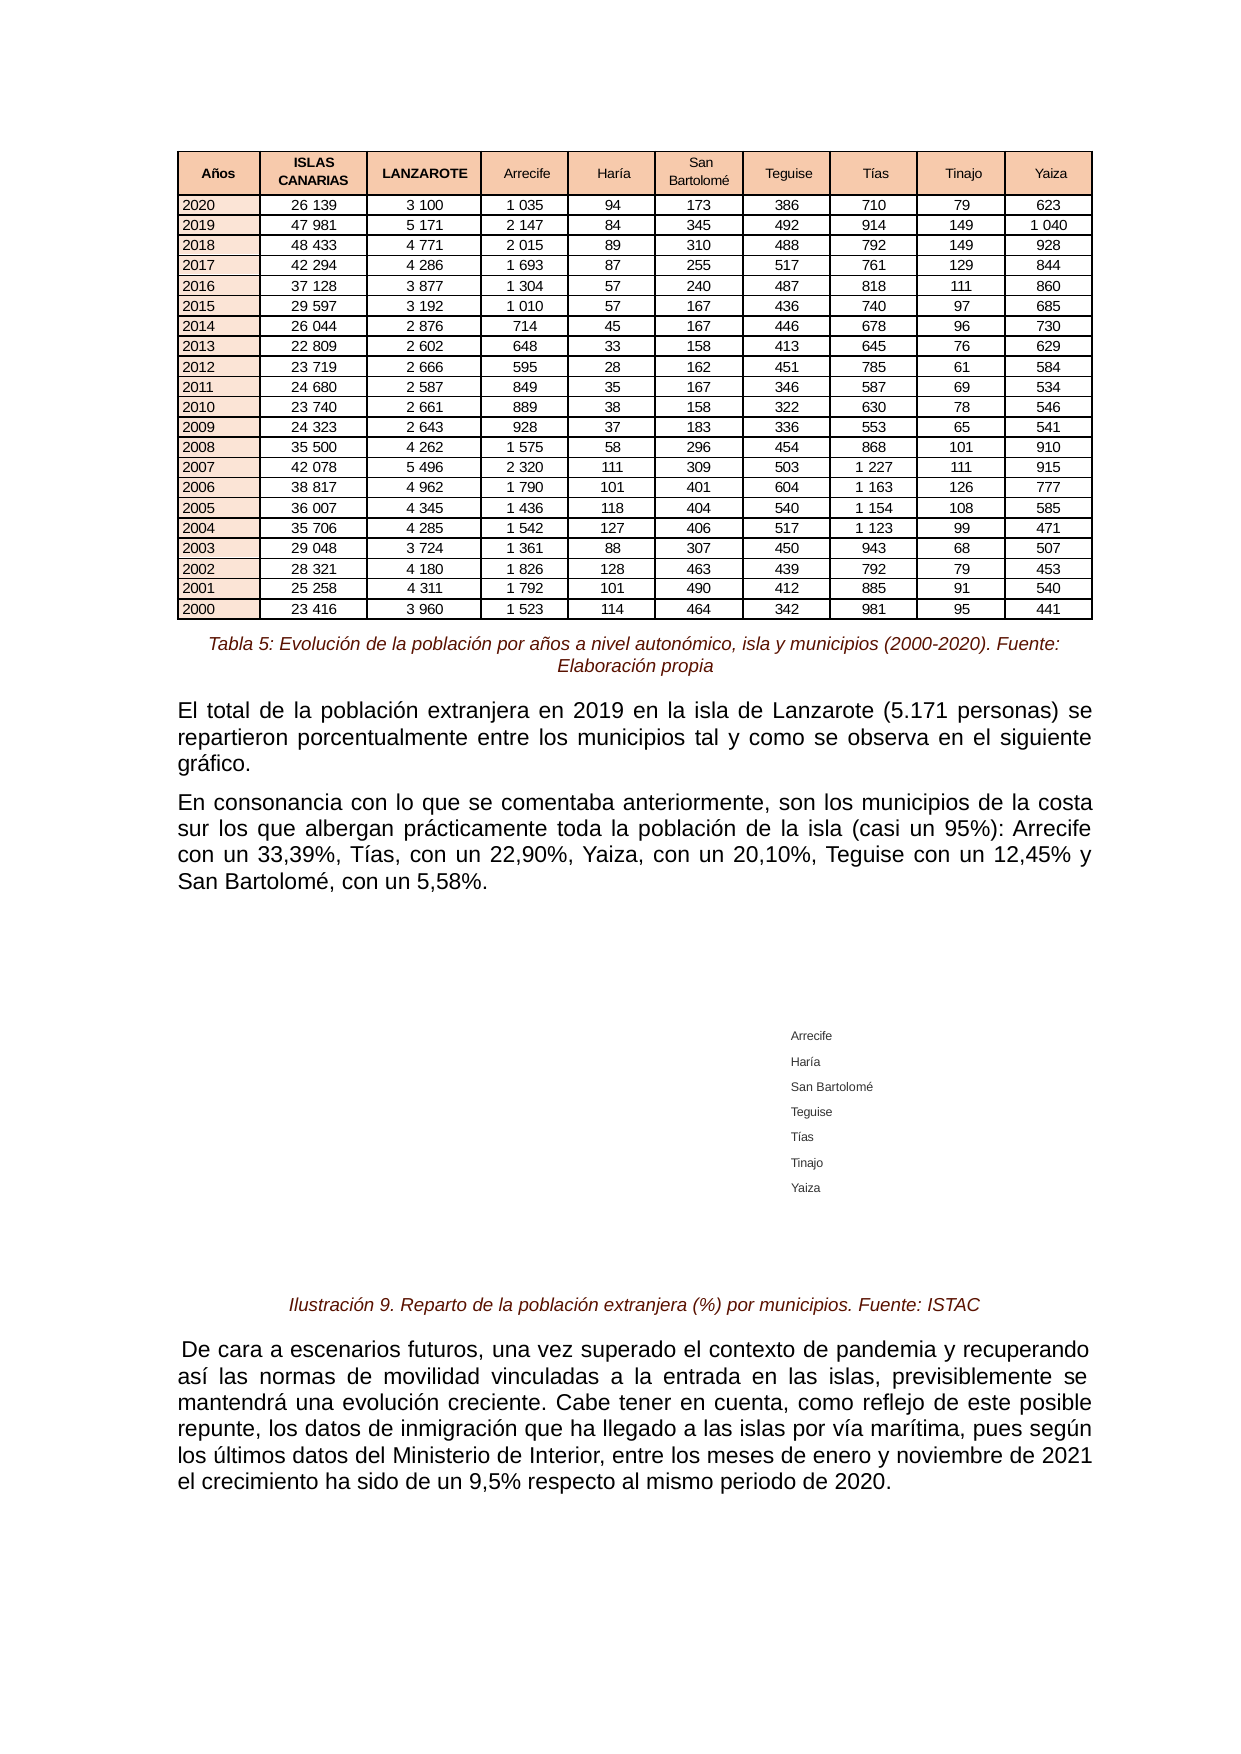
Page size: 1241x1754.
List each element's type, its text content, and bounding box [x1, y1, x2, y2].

table_cell 1 035 [482, 196, 567, 214]
table_header Haría [569, 152, 654, 194]
table_cell 87 [569, 256, 654, 274]
table_cell 730 [1006, 317, 1091, 335]
table_cell 307 [656, 539, 742, 557]
table_cell 1 010 [482, 296, 567, 315]
table_cell 868 [831, 438, 916, 456]
table_cell 79 [918, 196, 1004, 214]
table_cell 2 666 [368, 357, 480, 376]
table_cell 404 [656, 498, 742, 517]
text 3,03% [502, 1183, 709, 1196]
table_cell 88 [569, 539, 654, 557]
table_cell 97 [918, 296, 1004, 315]
table_cell 35 500 [261, 438, 366, 456]
table_cell 517 [744, 519, 829, 537]
table_cell 4 311 [368, 579, 480, 598]
table_cell 111 [569, 458, 654, 477]
text Ilustración 9. Reparto de la población extranjera (%) por municipios. Fuente: ISTAC [152, 1294, 1118, 1315]
table_cell 255 [656, 256, 742, 274]
table_cell 310 [656, 236, 742, 254]
table_header Teguise [744, 152, 829, 194]
table_cell 914 [831, 216, 916, 234]
table_cell 2008 [179, 438, 259, 456]
table_cell 37 128 [261, 276, 366, 295]
table_cell 885 [831, 579, 916, 598]
text San Bartolomé Teguise [791, 1080, 913, 1119]
table_cell 3 877 [368, 276, 480, 295]
table_cell 490 [656, 579, 742, 598]
table_cell 2003 [179, 539, 259, 557]
table_cell 645 [831, 337, 916, 355]
table_cell 1 826 [482, 559, 567, 578]
table_cell 2 602 [368, 337, 480, 355]
table_cell 101 [569, 478, 654, 497]
table_cell 1 436 [482, 498, 567, 517]
table_cell 714 [482, 317, 567, 335]
text De cara a escenarios futuros, una vez superado el contexto de pandemia y recuperando [152, 1336, 1118, 1362]
table_cell 3 960 [368, 600, 480, 618]
table_cell 42 294 [261, 256, 366, 274]
table_cell 118 [569, 498, 654, 517]
table_cell 167 [656, 377, 742, 396]
table_cell 28 321 [261, 559, 366, 578]
table_cell 889 [482, 397, 567, 416]
table_cell 3 100 [368, 196, 480, 214]
table_cell 1 163 [831, 478, 916, 497]
table_header Años [179, 152, 259, 194]
table_cell 173 [656, 196, 742, 214]
table_cell 22 809 [261, 337, 366, 355]
table_cell 23 416 [261, 600, 366, 618]
table_cell 928 [482, 418, 567, 436]
table_cell 346 [744, 377, 829, 396]
table_cell 183 [656, 418, 742, 436]
text Tías Tinajo [791, 1130, 826, 1170]
table_cell 2 876 [368, 317, 480, 335]
table_cell 777 [1006, 478, 1091, 497]
table_cell 126 [918, 478, 1004, 497]
table_header San Bartolomé [656, 152, 742, 194]
table_cell 915 [1006, 458, 1091, 477]
table_cell 503 [744, 458, 829, 477]
table_cell 2 147 [482, 216, 567, 234]
table_cell 89 [569, 236, 654, 254]
table_cell 1 693 [482, 256, 567, 274]
table_cell 57 [569, 276, 654, 295]
table_cell 28 [569, 357, 654, 376]
table_cell 1 304 [482, 276, 567, 295]
table_cell 162 [656, 357, 742, 376]
table_cell 1 790 [482, 478, 567, 497]
table_cell 623 [1006, 196, 1091, 214]
table_cell 37 [569, 418, 654, 436]
table_cell 587 [831, 377, 916, 396]
table_cell 61 [918, 357, 1004, 376]
table_cell 2009 [179, 418, 259, 436]
table_cell 761 [831, 256, 916, 274]
table_cell 1 542 [482, 519, 567, 537]
table_cell 785 [831, 357, 916, 376]
table_cell 2005 [179, 498, 259, 517]
table_cell 38 [569, 397, 654, 416]
table_cell 792 [831, 559, 916, 578]
table_cell 1 361 [482, 539, 567, 557]
table_header Yaiza [1006, 152, 1091, 194]
table_cell 1 575 [482, 438, 567, 456]
table_cell 2013 [179, 337, 259, 355]
table_cell 740 [831, 296, 916, 315]
table_cell 29 048 [261, 539, 366, 557]
table_cell 78 [918, 397, 1004, 416]
table_cell 57 [569, 296, 654, 315]
table_cell 29 597 [261, 296, 366, 315]
table_cell 818 [831, 276, 916, 295]
table_cell 4 285 [368, 519, 480, 537]
table_cell 2002 [179, 559, 259, 578]
table_cell 585 [1006, 498, 1091, 517]
table_cell 540 [1006, 579, 1091, 598]
table_cell 84 [569, 216, 654, 234]
table_cell 584 [1006, 357, 1091, 376]
table_cell 342 [744, 600, 829, 618]
table_cell 4 262 [368, 438, 480, 456]
table_cell 454 [744, 438, 829, 456]
text Yaiza [791, 1181, 1211, 1195]
table_cell 5 171 [368, 216, 480, 234]
table_cell 167 [656, 296, 742, 315]
table_cell 2000 [179, 600, 259, 618]
table_cell 648 [482, 337, 567, 355]
table_cell 23 740 [261, 397, 366, 416]
table_cell 1 123 [831, 519, 916, 537]
table_cell 38 817 [261, 478, 366, 497]
table_cell 2012 [179, 357, 259, 376]
table_cell 849 [482, 377, 567, 396]
table_cell 386 [744, 196, 829, 214]
table_cell 2020 [179, 196, 259, 214]
text 12,45% [152, 1252, 1061, 1265]
table_cell 108 [918, 498, 1004, 517]
table_cell 58 [569, 438, 654, 456]
text 33,39% [533, 1055, 723, 1069]
table_cell 4 286 [368, 256, 480, 274]
table_cell 412 [744, 579, 829, 598]
text El total de la población extranjera en 2019 en la isla de Lanzarote (5.171 personas) se repartieron porcentualmente entre los municipios tal y como se observa en el siguiente gráfico. [177, 697, 1093, 776]
table_cell 96 [918, 317, 1004, 335]
table_header LANZAROTE [368, 152, 480, 194]
text En consonancia con lo que se comentaba anteriormente, son los municipios de la costa sur los que albergan prácticamente toda la población de la isla (casi un 95%): Arrecife con un 33,39%, Tías, con un 22,90%, Yaiza, con un 20,10%, Teguise con un 12,45% y San Bartolomé, con un 5,58%. [177, 789, 1093, 894]
table_cell 492 [744, 216, 829, 234]
table_cell 401 [656, 478, 742, 497]
table_cell 451 [744, 357, 829, 376]
table_cell 630 [831, 397, 916, 416]
table_cell 101 [569, 579, 654, 598]
table_cell 129 [918, 256, 1004, 274]
table_cell 2 320 [482, 458, 567, 477]
table_cell 33 [569, 337, 654, 355]
table_cell 94 [569, 196, 654, 214]
table_header Arrecife [482, 152, 567, 194]
text 20,10% [490, 1013, 529, 1026]
table_cell 76 [918, 337, 1004, 355]
text 22,90% [152, 1181, 498, 1191]
table_cell 79 [918, 559, 1004, 578]
table_cell 453 [1006, 559, 1091, 578]
table_cell 2001 [179, 579, 259, 598]
table_cell 158 [656, 337, 742, 355]
text 5,58% [502, 1216, 690, 1229]
table_cell 685 [1006, 296, 1091, 315]
table_cell 296 [656, 438, 742, 456]
table_cell 1 040 [1006, 216, 1091, 234]
table_cell 2 643 [368, 418, 480, 436]
text así las normas de movilidad vinculadas a la entrada en las islas, previsiblemente se [177, 1363, 1211, 1389]
table_cell 471 [1006, 519, 1091, 537]
table_cell 4 962 [368, 478, 480, 497]
table_cell 345 [656, 216, 742, 234]
table_cell 5 496 [368, 458, 480, 477]
table_cell 95 [918, 600, 1004, 618]
table_cell 436 [744, 296, 829, 315]
table_cell 111 [918, 458, 1004, 477]
table_cell 2011 [179, 377, 259, 396]
table_header Tías [831, 152, 916, 194]
table_cell 91 [918, 579, 1004, 598]
table_cell 546 [1006, 397, 1091, 416]
text Arrecife Haría [791, 1029, 859, 1068]
table_cell 553 [831, 418, 916, 436]
text mantendrá una evolución creciente. Cabe tener en cuenta, como reflejo de este posible repunte, los datos de inmigración que ha llegado a las islas por vía marítima, pues según los últimos datos del Ministerio de Interior, entre los meses de enero y noviembre de 2021 el crecimiento ha sido de un 9,5% respecto al mismo periodo de 2020. [177, 1389, 1093, 1494]
table_cell 450 [744, 539, 829, 557]
table_cell 336 [744, 418, 829, 436]
table_cell 322 [744, 397, 829, 416]
table_cell 48 433 [261, 236, 366, 254]
table_cell 678 [831, 317, 916, 335]
table_cell 792 [831, 236, 916, 254]
table_cell 439 [744, 559, 829, 578]
table_cell 3 724 [368, 539, 480, 557]
table_cell 2 661 [368, 397, 480, 416]
table_cell 101 [918, 438, 1004, 456]
table_cell 24 680 [261, 377, 366, 396]
table_cell 2004 [179, 519, 259, 537]
table_cell 517 [744, 256, 829, 274]
table_cell 595 [482, 357, 567, 376]
table_cell 114 [569, 600, 654, 618]
table_cell 111 [918, 276, 1004, 295]
table_cell 629 [1006, 337, 1091, 355]
table_cell 541 [1006, 418, 1091, 436]
table_cell 1 792 [482, 579, 567, 598]
table_cell 604 [744, 478, 829, 497]
table_cell 2007 [179, 458, 259, 477]
table_cell 2010 [179, 397, 259, 416]
table_cell 1 523 [482, 600, 567, 618]
table_cell 943 [831, 539, 916, 557]
table_cell 910 [1006, 438, 1091, 456]
table_cell 309 [656, 458, 742, 477]
table_cell 2016 [179, 276, 259, 295]
table_cell 42 078 [261, 458, 366, 477]
table_cell 487 [744, 276, 829, 295]
table_cell 2 587 [368, 377, 480, 396]
table_cell 4 771 [368, 236, 480, 254]
table_cell 928 [1006, 236, 1091, 254]
table_cell 65 [918, 418, 1004, 436]
table_cell 860 [1006, 276, 1091, 295]
table_cell 534 [1006, 377, 1091, 396]
table_cell 35 [569, 377, 654, 396]
table_cell 24 323 [261, 418, 366, 436]
table_cell 35 706 [261, 519, 366, 537]
text Tabla 5: Evolución de la población por años a nivel autonómico, isla y municipios (2000-2020). Fuente: Elaboración propia [208, 633, 1092, 676]
table_cell 99 [918, 519, 1004, 537]
table_cell 23 719 [261, 357, 366, 376]
table_cell 26 044 [261, 317, 366, 335]
table_cell 127 [569, 519, 654, 537]
table_cell 2015 [179, 296, 259, 315]
table_cell 710 [831, 196, 916, 214]
table_cell 128 [569, 559, 654, 578]
table_cell 1 154 [831, 498, 916, 517]
table_cell 2017 [179, 256, 259, 274]
table_cell 149 [918, 236, 1004, 254]
text 2,55% [152, 1082, 485, 1095]
table_cell 507 [1006, 539, 1091, 557]
table_cell 446 [744, 317, 829, 335]
table_cell 149 [918, 216, 1004, 234]
table_cell 158 [656, 397, 742, 416]
table_cell 2019 [179, 216, 259, 234]
table_cell 25 258 [261, 579, 366, 598]
table_cell 464 [656, 600, 742, 618]
table_cell 45 [569, 317, 654, 335]
table_cell 540 [744, 498, 829, 517]
table_cell 36 007 [261, 498, 366, 517]
table_cell 441 [1006, 600, 1091, 618]
table_cell 844 [1006, 256, 1091, 274]
table_cell 406 [656, 519, 742, 537]
table_cell 488 [744, 236, 829, 254]
table_cell 69 [918, 377, 1004, 396]
table_cell 26 139 [261, 196, 366, 214]
table_cell 68 [918, 539, 1004, 557]
table_cell 3 192 [368, 296, 480, 315]
table_header Tinajo [918, 152, 1004, 194]
table_cell 1 227 [831, 458, 916, 477]
table_cell 240 [656, 276, 742, 295]
table_cell 167 [656, 317, 742, 335]
table_cell 463 [656, 559, 742, 578]
table_cell 2 015 [482, 236, 567, 254]
table_cell 4 345 [368, 498, 480, 517]
table_cell 2018 [179, 236, 259, 254]
table_header ISLAS CANARIAS [261, 152, 366, 194]
table_cell 4 180 [368, 559, 480, 578]
table_cell 2006 [179, 478, 259, 497]
table_cell 981 [831, 600, 916, 618]
table_cell 47 981 [261, 216, 366, 234]
table_cell 2014 [179, 317, 259, 335]
table_cell 413 [744, 337, 829, 355]
